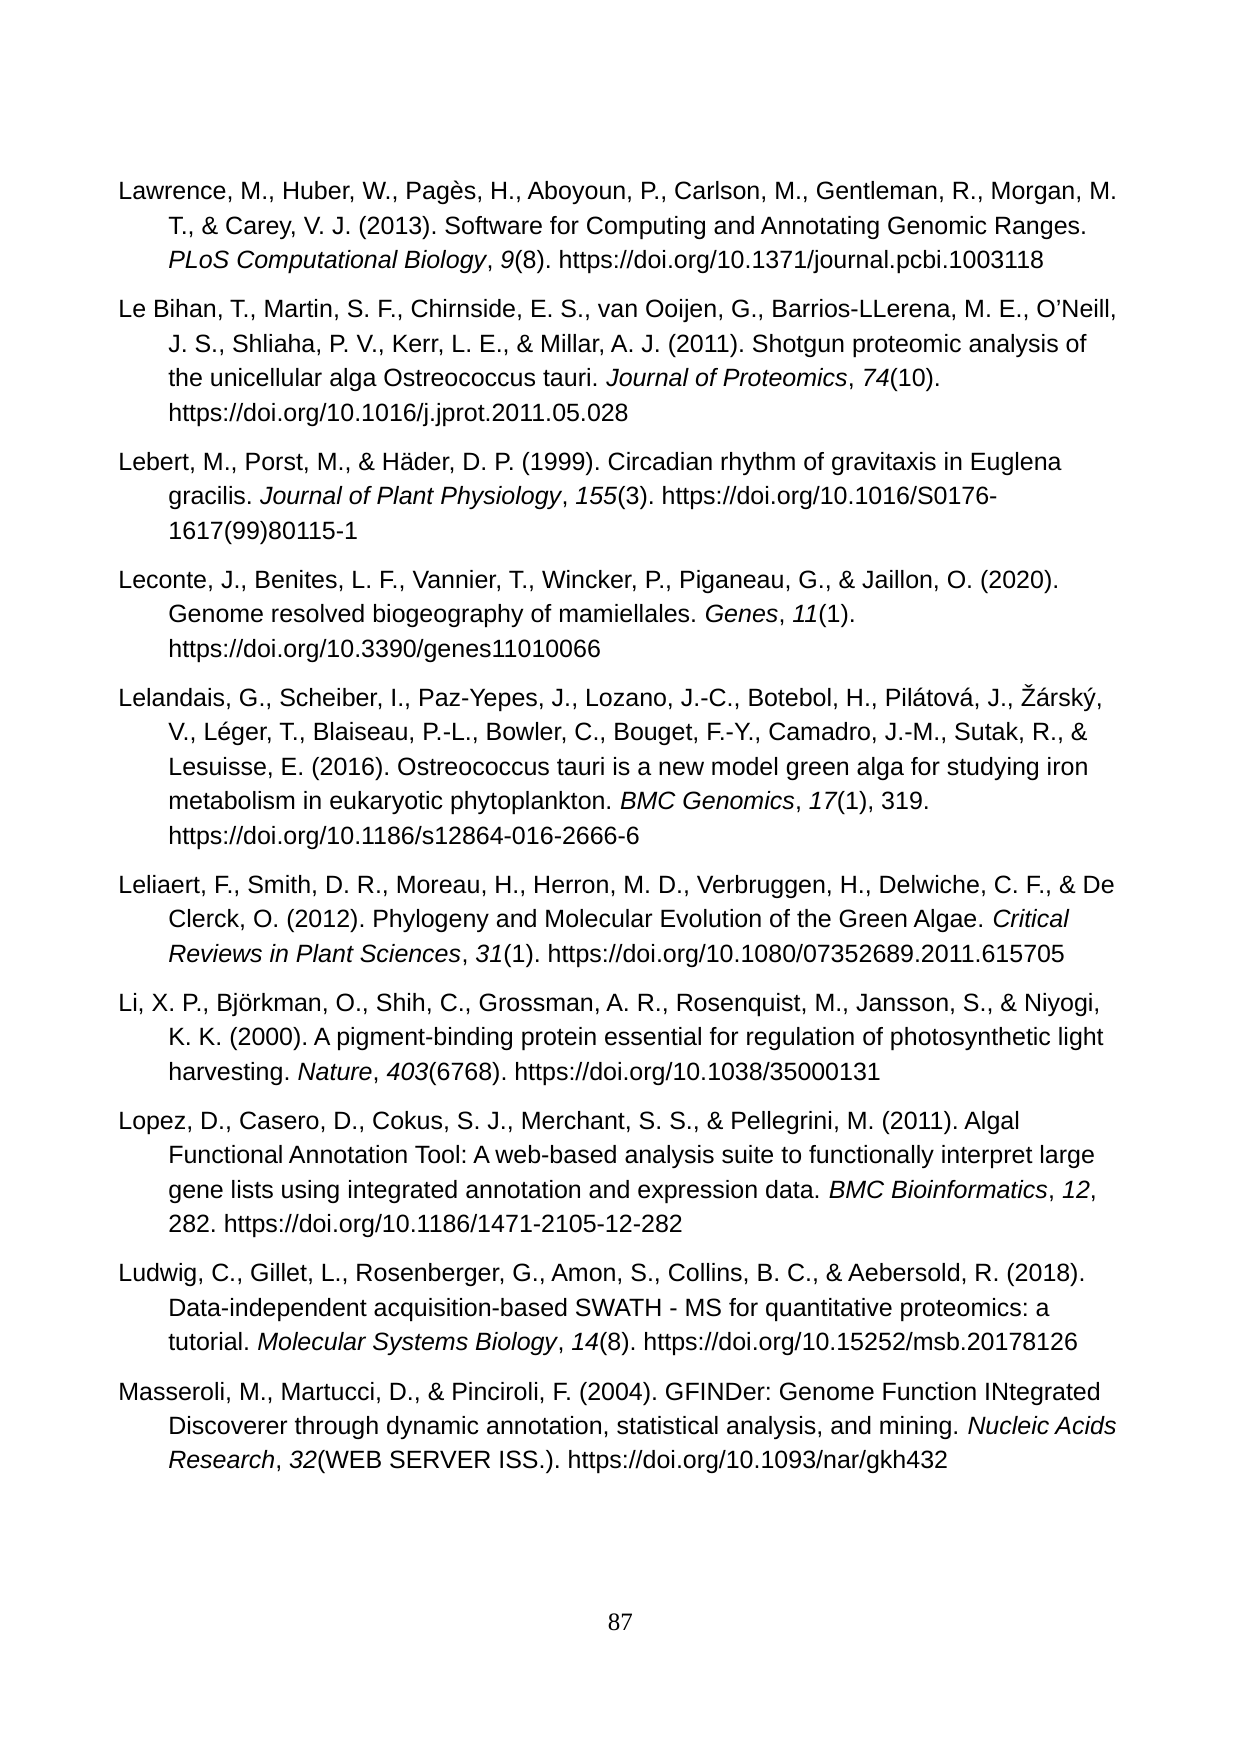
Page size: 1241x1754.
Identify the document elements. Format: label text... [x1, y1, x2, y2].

text Li, X. P., Björkman, O., Shih, C., Grossman, A. R., Rosenquist, M., Jansson, S., & Niyogi, K. K. (2000). A pigment-binding protein essential for regulation of photosynthetic light harvesting. Nature, 403(6768). https://doi.org/10.1038/35000131 [118, 988, 1122, 1086]
text Leconte, J., Benites, L. F., Vannier, T., Wincker, P., Piganeau, G., & Jaillon, O. (2020). Genome resolved biogeography of mamiellales. Genes, 11(1). https://doi.org/10.3390/genes11010066 [118, 565, 1122, 663]
text Lelandais, G., Scheiber, I., Paz-Yepes, J., Lozano, J.-C., Botebol, H., Pilátová, J., Žárský, V., Léger, T., Blaiseau, P.-L., Bowler, C., Bouget, F.-Y., Camadro, J.-M., Sutak, R., & Lesuisse, E. (2016). Ostreococcus tauri is a new model green alga for studying iron metabolism in eukaryotic phytoplankton. BMC Genomics, 17(1), 319. https://doi.org/10.1186/s12864-016-2666-6 [118, 683, 1122, 849]
text Lebert, M., Porst, M., & Häder, D. P. (1999). Circadian rhythm of gravitaxis in Euglena gracilis. Journal of Plant Physiology, 155(3). https://doi.org/10.1016/S0176-1617(99)80115-1 [118, 447, 1122, 544]
text Lopez, D., Casero, D., Cokus, S. J., Merchant, S. S., & Pellegrini, M. (2011). Algal Functional Annotation Tool: A web-based analysis suite to functionally interpret large gene lists using integrated annotation and expression data. BMC Bioinformatics, 12, 282. https://doi.org/10.1186/1471-2105-12-282 [118, 1106, 1122, 1238]
text Masseroli, M., Martucci, D., & Pinciroli, F. (2004). GFINDer: Genome Function INtegrated Discoverer through dynamic annotation, statistical analysis, and mining. Nucleic Acids Research, 32(WEB SERVER ISS.). https://doi.org/10.1093/nar/gkh432 [118, 1376, 1122, 1474]
text Ludwig, C., Gillet, L., Rosenberger, G., Amon, S., Collins, B. C., & Aebersold, R. (2018). Data‐independent acquisition‐based SWATH ‐ MS for quantitative proteomics: a tutorial. Molecular Systems Biology, 14(8). https://doi.org/10.15252/msb.20178126 [118, 1258, 1122, 1356]
text Leliaert, F., Smith, D. R., Moreau, H., Herron, M. D., Verbruggen, H., Delwiche, C. F., & De Clerck, O. (2012). Phylogeny and Molecular Evolution of the Green Algae. Critical Reviews in Plant Sciences, 31(1). https://doi.org/10.1080/07352689.2011.615705 [118, 870, 1122, 968]
text Le Bihan, T., Martin, S. F., Chirnside, E. S., van Ooijen, G., Barrios-LLerena, M. E., O’Neill, J. S., Shliaha, P. V., Kerr, L. E., & Millar, A. J. (2011). Shotgun proteomic analysis of the unicellular alga Ostreococcus tauri. Journal of Proteomics, 74(10). https://doi.org/10.1016/j.jprot.2011.05.028 [118, 294, 1122, 427]
text Lawrence, M., Huber, W., Pagès, H., Aboyoun, P., Carlson, M., Gentleman, R., Morgan, M. T., & Carey, V. J. (2013). Software for Computing and Annotating Genomic Ranges. PLoS Computational Biology, 9(8). https://doi.org/10.1371/journal.pcbi.1003118 [118, 176, 1122, 274]
